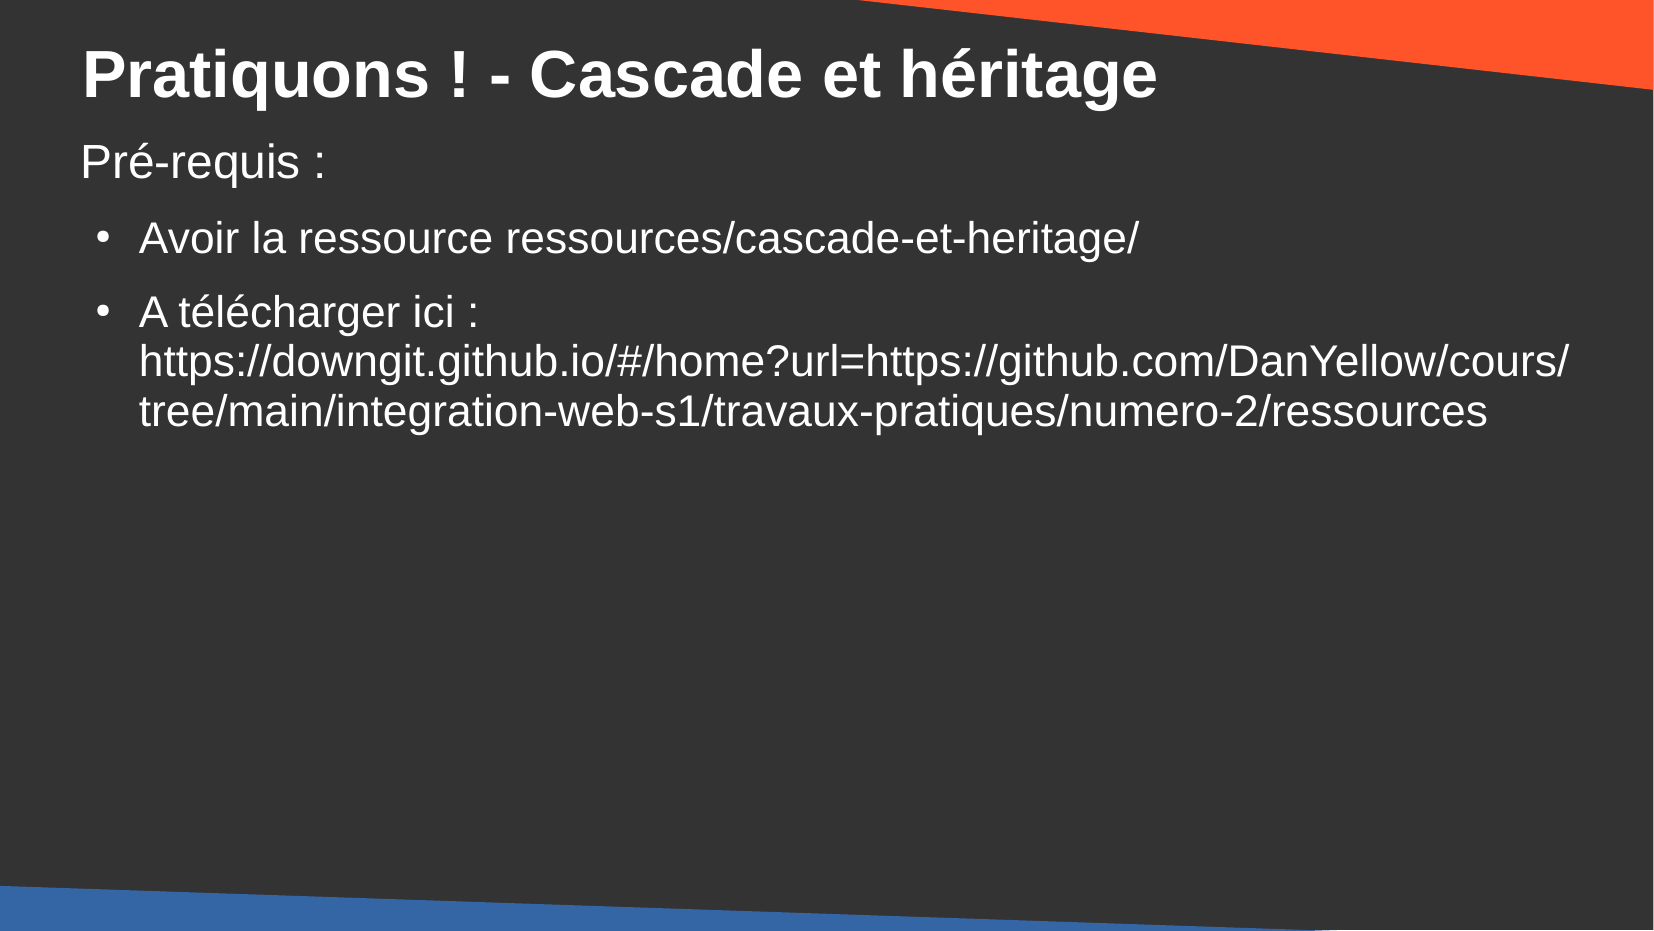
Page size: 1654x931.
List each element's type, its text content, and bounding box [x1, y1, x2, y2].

title Pratiquons ! - Cascade et héritage [82, 37, 1571, 114]
text_box [857, 0, 1654, 90]
list Pré-requis : Avoir la ressource ressources/cascade-et-heritage/ A télécharger ici : https://downgit.github.io/#/home?url=https://github.com/DanYellow/cours/tree/main/integration-web-s1/travaux-pratiques/numero-2/ressources [80, 135, 1620, 473]
text_box [0, 885, 1337, 931]
